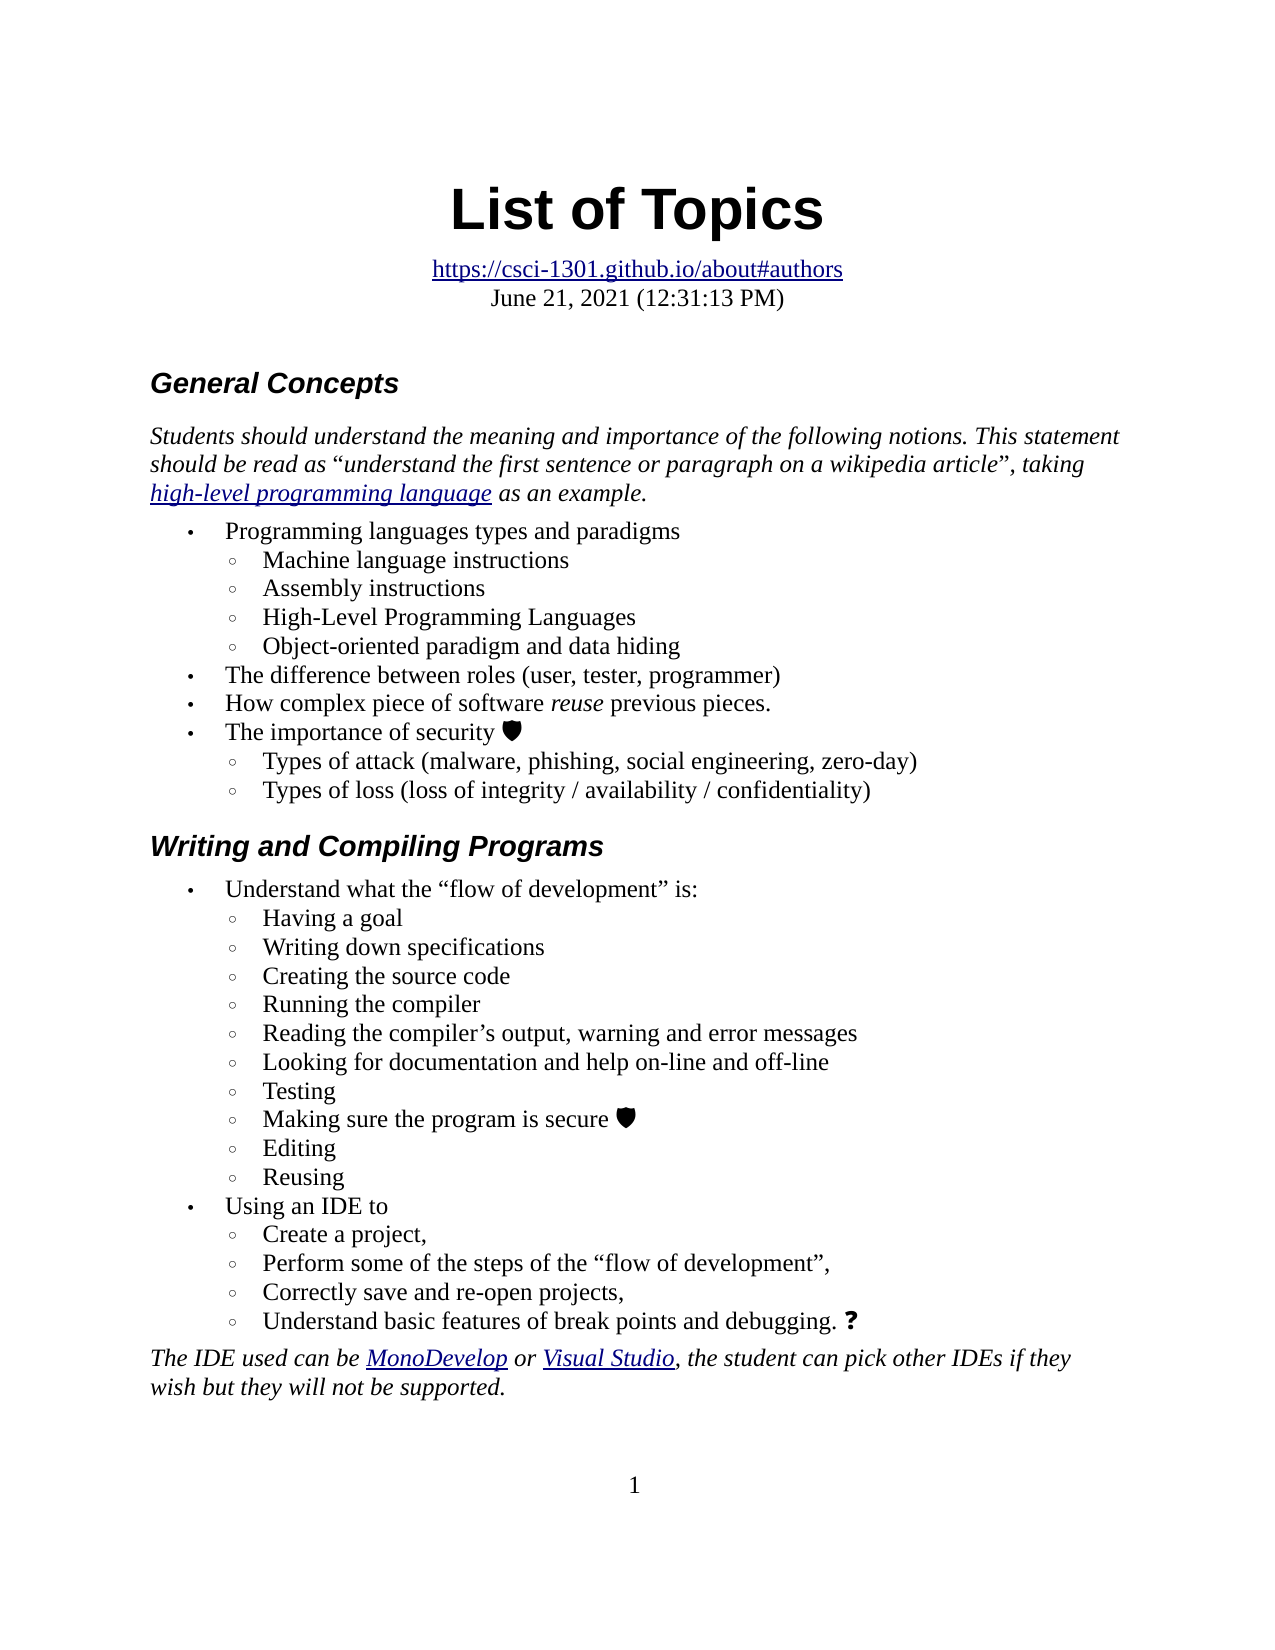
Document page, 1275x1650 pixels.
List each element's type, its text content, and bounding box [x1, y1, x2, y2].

text The IDE used can be MonoDevelop or Visual Studio, the student can pick other IDEs if they wish but they will not be supported. [150, 1343, 1125, 1401]
list Correctly save and re-open projects, [225, 1277, 1125, 1306]
list Reading the compiler’s output, warning and error messages [225, 1018, 1125, 1047]
list Reusing [225, 1162, 1125, 1191]
subtitle General Concepts [150, 366, 1125, 399]
list Editing [225, 1133, 1125, 1162]
list Making sure the program is secure 🛡️ [225, 1104, 1125, 1133]
list The importance of security 🛡️ [187, 717, 1125, 746]
list Creating the source code [225, 961, 1125, 989]
list Running the compiler [225, 989, 1125, 1018]
list Programming languages types and paradigms [187, 516, 1125, 545]
list Understand basic features of break points and debugging. ❓ [225, 1306, 1125, 1334]
text June 21, 2021 (12:31:13 PM) [150, 283, 1125, 312]
text https://csci-1301.github.io/about#authors [150, 254, 1125, 283]
list High-Level Programming Languages [225, 602, 1125, 631]
list Types of loss (loss of integrity / availability / confidentiality) [225, 775, 1125, 803]
list Object-oriented paradigm and data hiding [225, 631, 1125, 660]
list Writing down specifications [225, 932, 1125, 961]
text Students should understand the meaning and importance of the following notions. This statement should be read as “understand the first sentence or paragraph on a wikipedia article”, taking high-level programming language as an example. [150, 421, 1125, 507]
list Understand what the “flow of development” is: [187, 874, 1125, 903]
title List of Topics [150, 175, 1125, 242]
list Looking for documentation and help on-line and off-line [225, 1047, 1125, 1076]
list Using an IDE to [187, 1191, 1125, 1219]
list Create a project, [225, 1219, 1125, 1248]
list How complex piece of software reuse previous pieces. [187, 688, 1125, 717]
list Machine language instructions [225, 545, 1125, 573]
list Testing [225, 1076, 1125, 1104]
list Having a goal [225, 903, 1125, 932]
list Types of attack (malware, phishing, social engineering, zero-day) [225, 746, 1125, 775]
subtitle Writing and Compiling Programs [150, 828, 1125, 862]
list Perform some of the steps of the “flow of development”, [225, 1248, 1125, 1277]
list Assembly instructions [225, 573, 1125, 602]
list The difference between roles (user, tester, programmer) [187, 660, 1125, 688]
